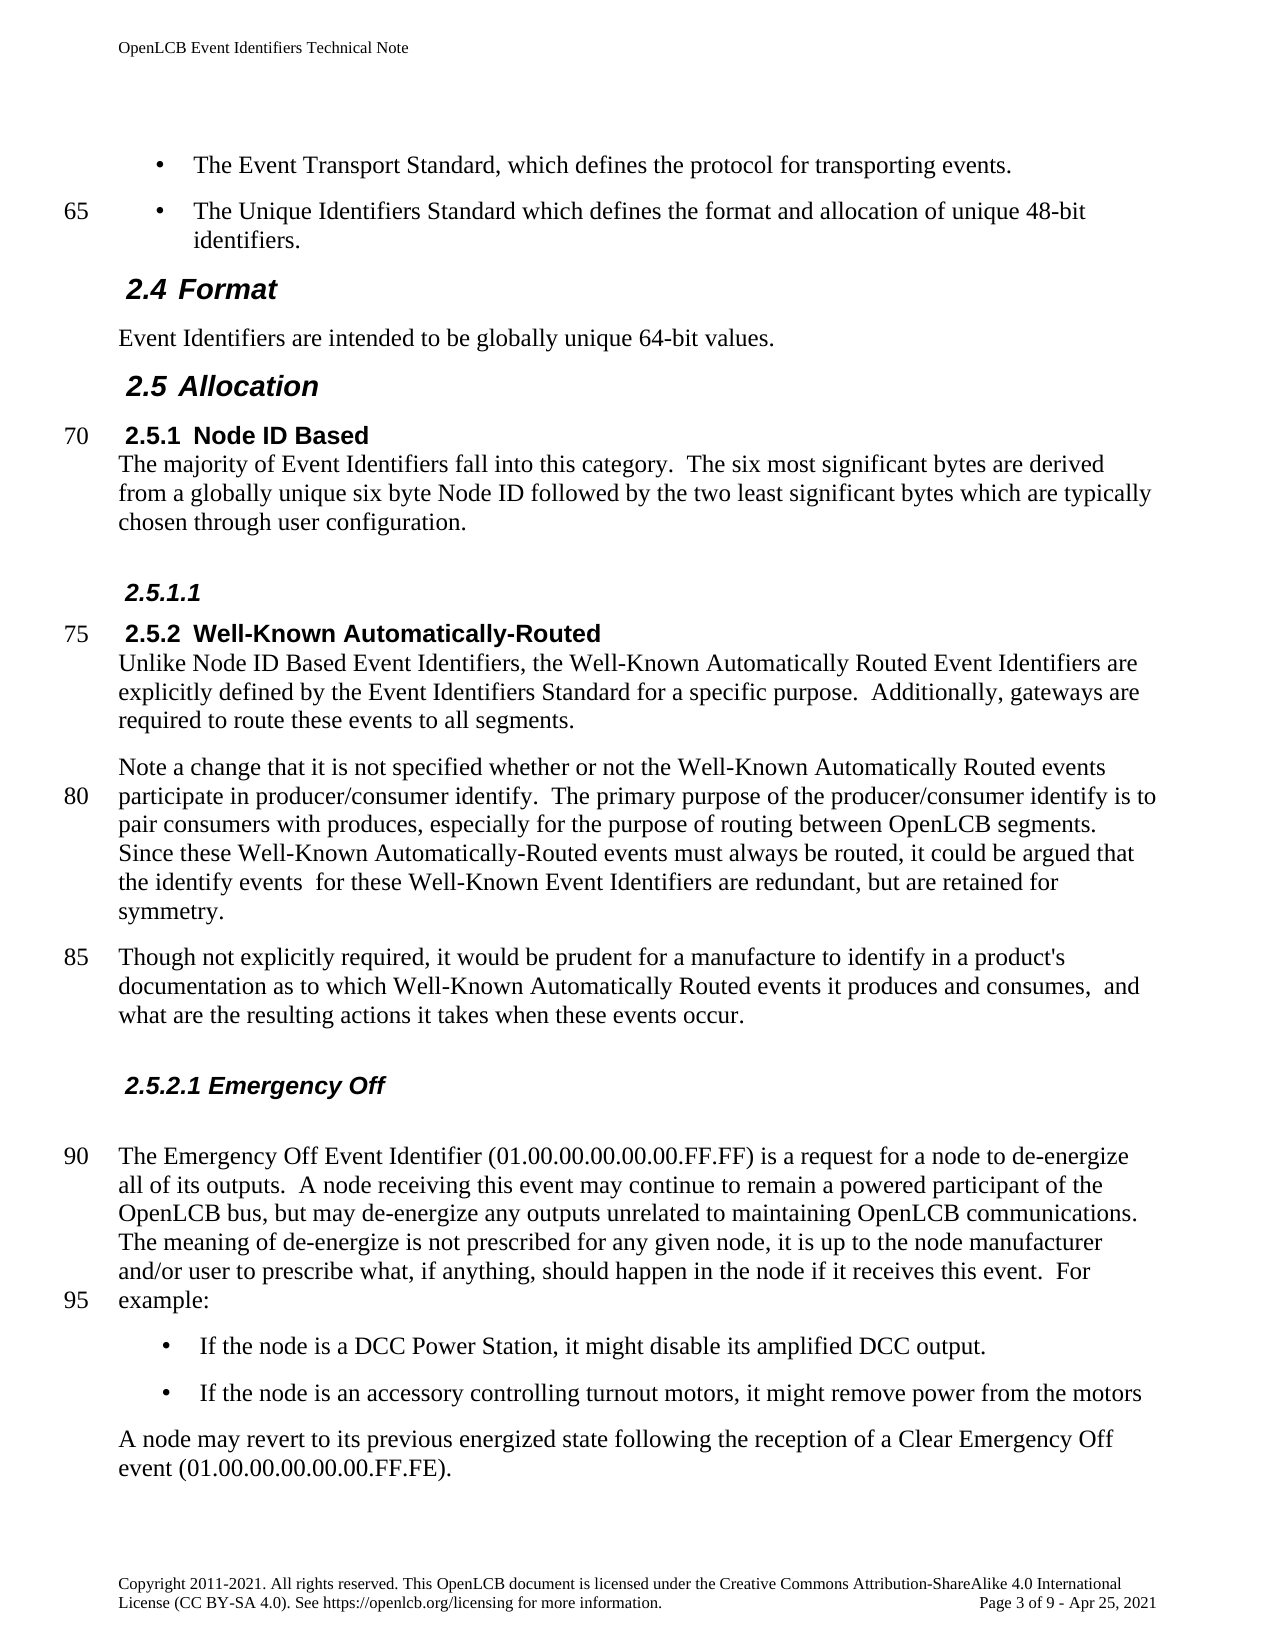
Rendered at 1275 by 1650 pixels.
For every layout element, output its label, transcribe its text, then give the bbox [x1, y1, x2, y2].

subtitle Emergency Off [118, 1071, 1157, 1100]
list The Unique Identifiers Standard which defines the format and allocation of unique 48-bit identifiers. [156, 196, 1157, 254]
text The Emergency Off Event Identifier (01.00.00.00.00.00.FF.FF) is a request for a node to de-energize all of its outputs. A node receiving this event may continue to remain a powered participant of the OpenLCB bus, but may de-energize any outputs unrelated to maintaining OpenLCB communications. The meaning of de-energize is not prescribed for any given node, it is up to the node manufacturer and/or user to prescribe what, if anything, should happen in the node if it receives this event. For example: [118, 1141, 1157, 1313]
text Though not explicitly required, it would be prudent for a manufacture to identify in a product's documentation as to which Well-Known Automatically Routed events it produces and consumes, and what are the resulting actions it takes when these events occur. [118, 942, 1157, 1028]
subtitle Well-Known Automatically-Routed [118, 619, 1157, 648]
text A node may revert to its previous energized state following the reception of a Clear Emergency Off event (01.00.00.00.00.00.FF.FE). [118, 1424, 1157, 1482]
list If the node is an accessory controlling turnout motors, it might remove power from the motors [162, 1378, 1157, 1406]
list The Event Transport Standard, which defines the protocol for transporting events. [156, 150, 1157, 179]
text The majority of Event Identifiers fall into this category. The six most significant bytes are derived from a globally unique six byte Node ID followed by the two least significant bytes which are typically chosen through user configuration. [118, 449, 1157, 536]
text Event Identifiers are intended to be globally unique 64-bit values. [118, 323, 1157, 352]
subtitle Node ID Based [118, 421, 1157, 449]
subtitle Allocation [118, 369, 1157, 403]
text Unlike Node ID Based Event Identifiers, the Well-Known Automatically Routed Event Identifiers are explicitly defined by the Event Identifiers Standard for a specific purpose. Additionally, gateways are required to route these events to all segments. [118, 648, 1157, 734]
text Note a change that it is not specified whether or not the Well-Known Automatically Routed events participate in producer/consumer identify. The primary purpose of the producer/consumer identify is to pair consumers with produces, especially for the purpose of routing between OpenLCB segments. Since these Well-Known Automatically-Routed events must always be routed, it could be argued that the identify events for these Well-Known Event Identifiers are redundant, but are retained for symmetry. [118, 752, 1157, 924]
list If the node is a DCC Power Station, it might disable its amplified DCC output. [162, 1331, 1157, 1360]
subtitle Format [118, 272, 1157, 305]
